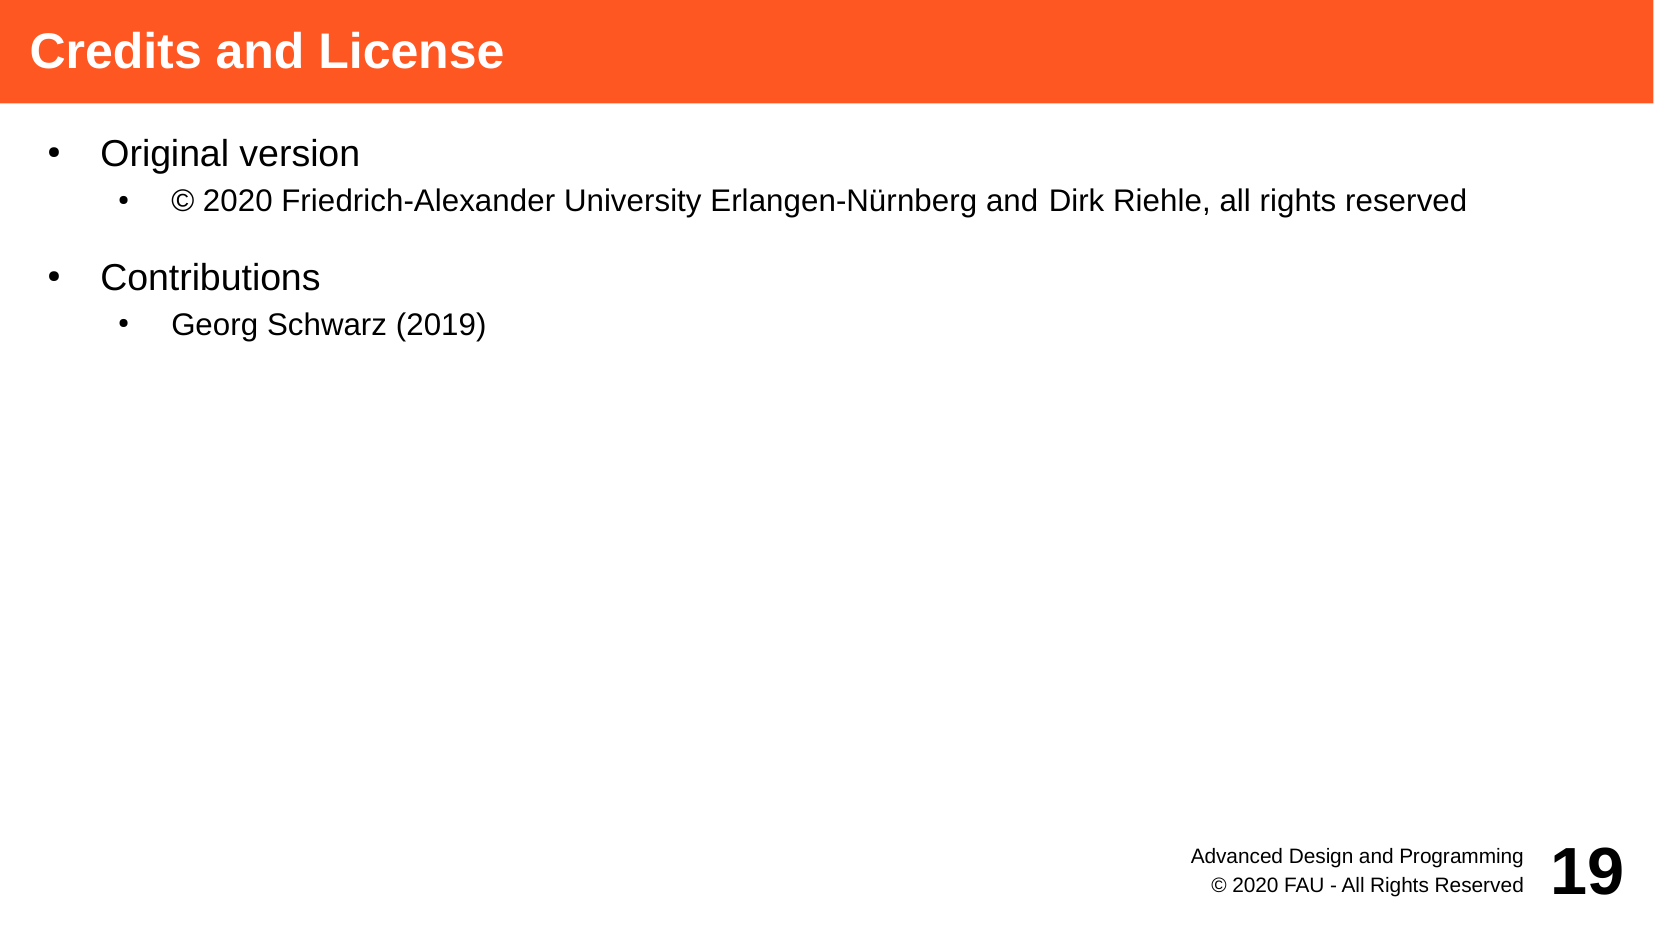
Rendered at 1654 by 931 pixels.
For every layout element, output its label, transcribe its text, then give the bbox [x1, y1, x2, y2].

title Credits and License [0, 0, 1654, 104]
list Original version © 2020 Friedrich-Alexander University Erlangen-Nürnberg and Dirk Riehle, all rights reserved Contributions Georg Schwarz (2019) [29, 132, 1625, 813]
